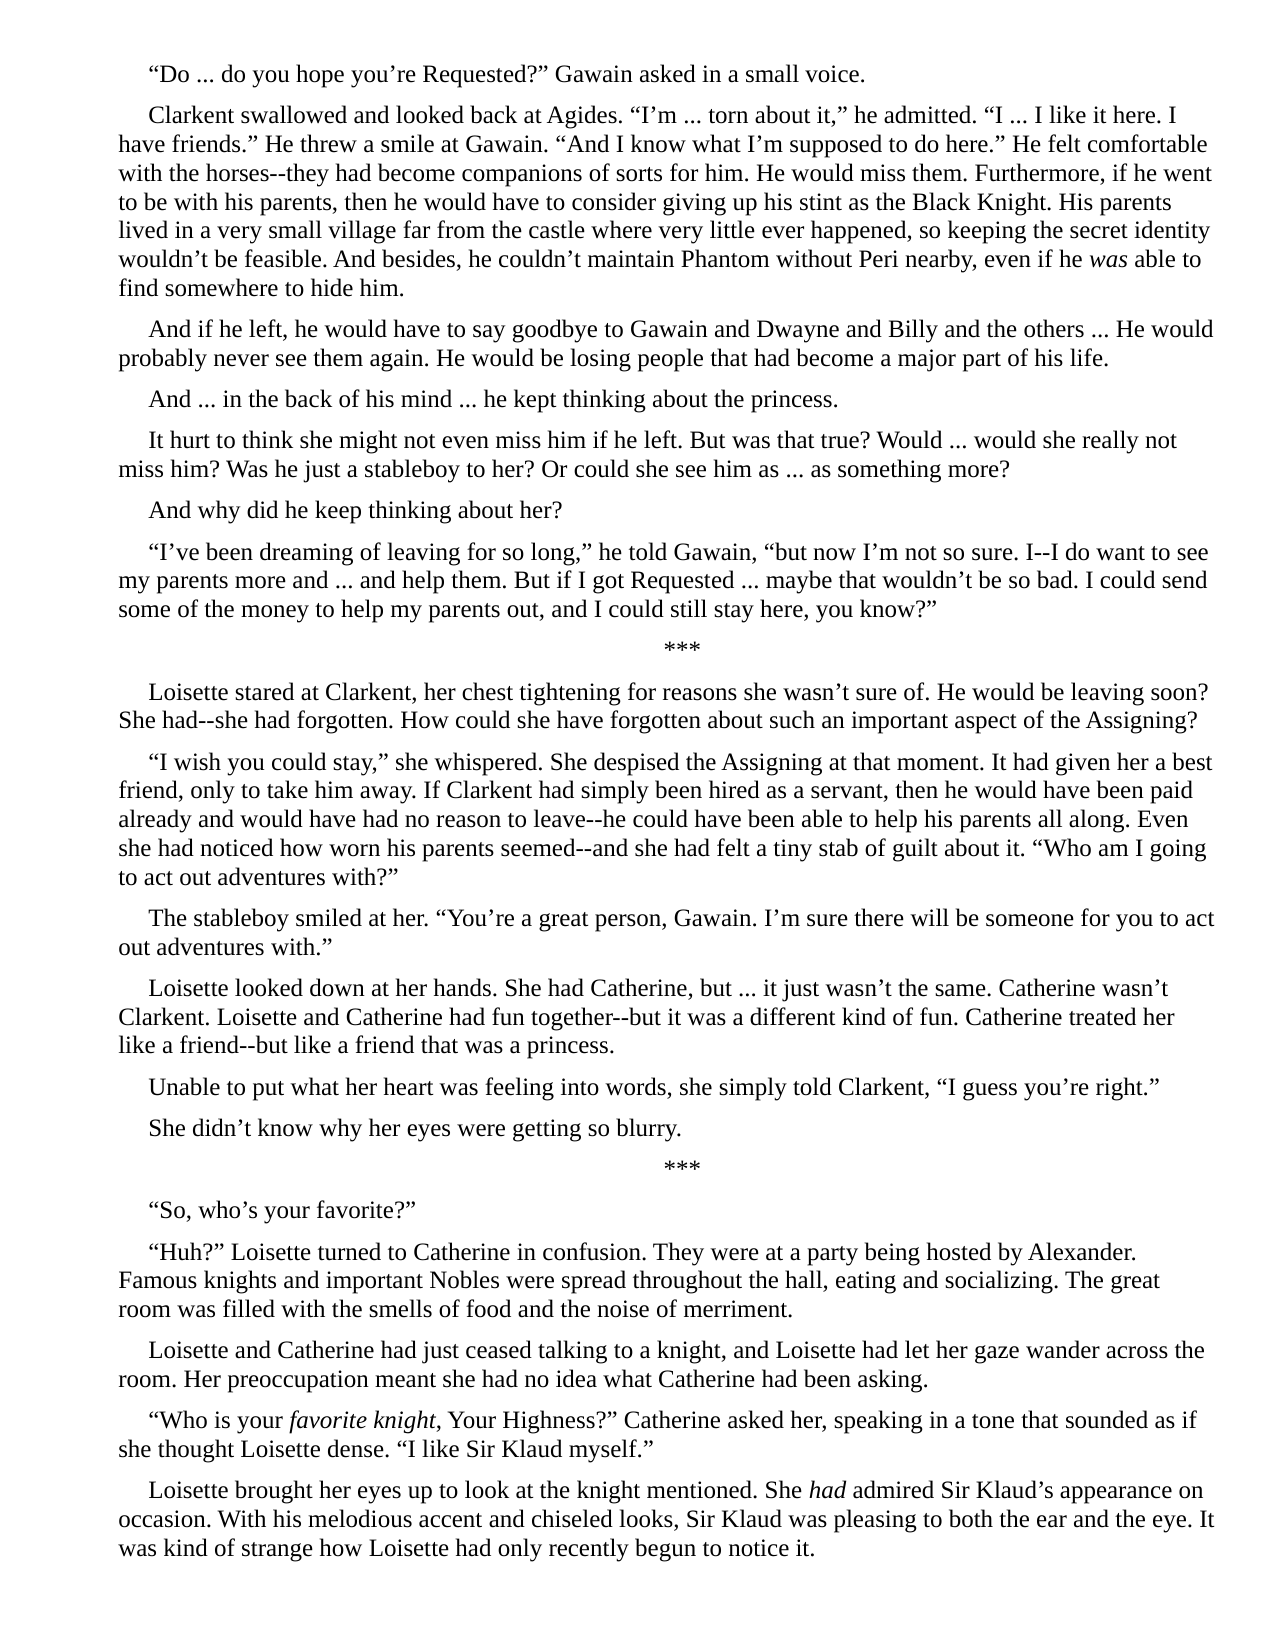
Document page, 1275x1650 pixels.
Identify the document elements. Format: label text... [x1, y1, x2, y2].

text Loisette brought her eyes up to look at the knight mentioned. She had admired Sir Klaud’s appearance on occasion. With his melodious accent and chiseled looks, Sir Klaud was pleasing to both the ear and the eye. It was kind of strange how Loisette had only recently begun to notice it. [118, 1475, 1216, 1562]
text *** [118, 635, 1216, 664]
text “Huh?” Loisette turned to Catherine in confusion. They were at a party being hosted by Alexander. Famous knights and important Nobles were spread throughout the hall, eating and socializing. The great room was filled with the smells of food and the noise of merriment. [118, 1237, 1216, 1323]
text And if he left, he would have to say goodbye to Gawain and Dwayne and Billy and the others ... He would probably never see them again. He would be losing people that had become a major part of his life. [118, 314, 1216, 372]
text Loisette and Catherine had just ceased talking to a knight, and Loisette had let her gaze wander across the room. Her preoccupation meant she had no idea what Catherine had been asking. [118, 1335, 1216, 1393]
text She didn’t know why her eyes were getting so blurry. [118, 1113, 1216, 1142]
text “Who is your favorite knight, Your Highness?” Catherine asked her, speaking in a tone that sounded as if she thought Loisette dense. “I like Sir Klaud myself.” [118, 1405, 1216, 1463]
text And ... in the back of his mind ... he kept thinking about the princess. [118, 384, 1216, 413]
text *** [118, 1154, 1216, 1183]
text The stableboy smiled at her. “You’re a great person, Gawain. I’m sure there will be someone for you to act out adventures with.” [118, 903, 1216, 960]
text Clarkent swallowed and looked back at Agides. “I’m ... torn about it,” he admitted. “I ... I like it here. I have friends.” He threw a smile at Gawain. “And I know what I’m supposed to do here.” He felt comfortable with the horses--they had become companions of sorts for him. He would miss them. Furthermore, if he went to be with his parents, then he would have to consider giving up his stint as the Black Knight. His parents lived in a very small village far from the castle where very little ever happened, so keeping the secret identity wouldn’t be feasible. And besides, he couldn’t maintain Phantom without Peri nearby, even if he was able to find somewhere to hide him. [118, 100, 1216, 302]
text Loisette stared at Clarkent, her chest tightening for reasons she wasn’t sure of. He would be leaving soon? She had--she had forgotten. How could she have forgotten about such an important aspect of the Assigning? [118, 677, 1216, 734]
text And why did he keep thinking about her? [118, 495, 1216, 524]
text Unable to put what her heart was feeling into words, she simply told Clarkent, “I guess you’re right.” [118, 1072, 1216, 1100]
text “So, who’s your favorite?” [118, 1195, 1216, 1224]
text Loisette looked down at her hands. She had Catherine, but ... it just wasn’t the same. Catherine wasn’t Clarkent. Loisette and Catherine had fun together--but it was a different kind of fun. Catherine treated her like a friend--but like a friend that was a princess. [118, 973, 1216, 1059]
text “Do ... do you hope you’re Requested?” Gawain asked in a small voice. [118, 59, 1216, 88]
text “I’ve been dreaming of leaving for so long,” he told Gawain, “but now I’m not so sure. I--I do want to see my parents more and ... and help them. But if I got Requested ... maybe that wouldn’t be so bad. I could send some of the money to help my parents out, and I could still stay here, you know?” [118, 537, 1216, 623]
text “I wish you could stay,” she whispered. She despised the Assigning at that moment. It had given her a best friend, only to take him away. If Clarkent had simply been hired as a servant, then he would have been paid already and would have had no reason to leave--he could have been able to help his parents all along. Even she had noticed how worn his parents seemed--and she had felt a tiny stab of guilt about it. “Who am I going to act out adventures with?” [118, 747, 1216, 890]
text It hurt to think she might not even miss him if he left. But was that true? Would ... would she really not miss him? Was he just a stableboy to her? Or could she see him as ... as something more? [118, 425, 1216, 483]
